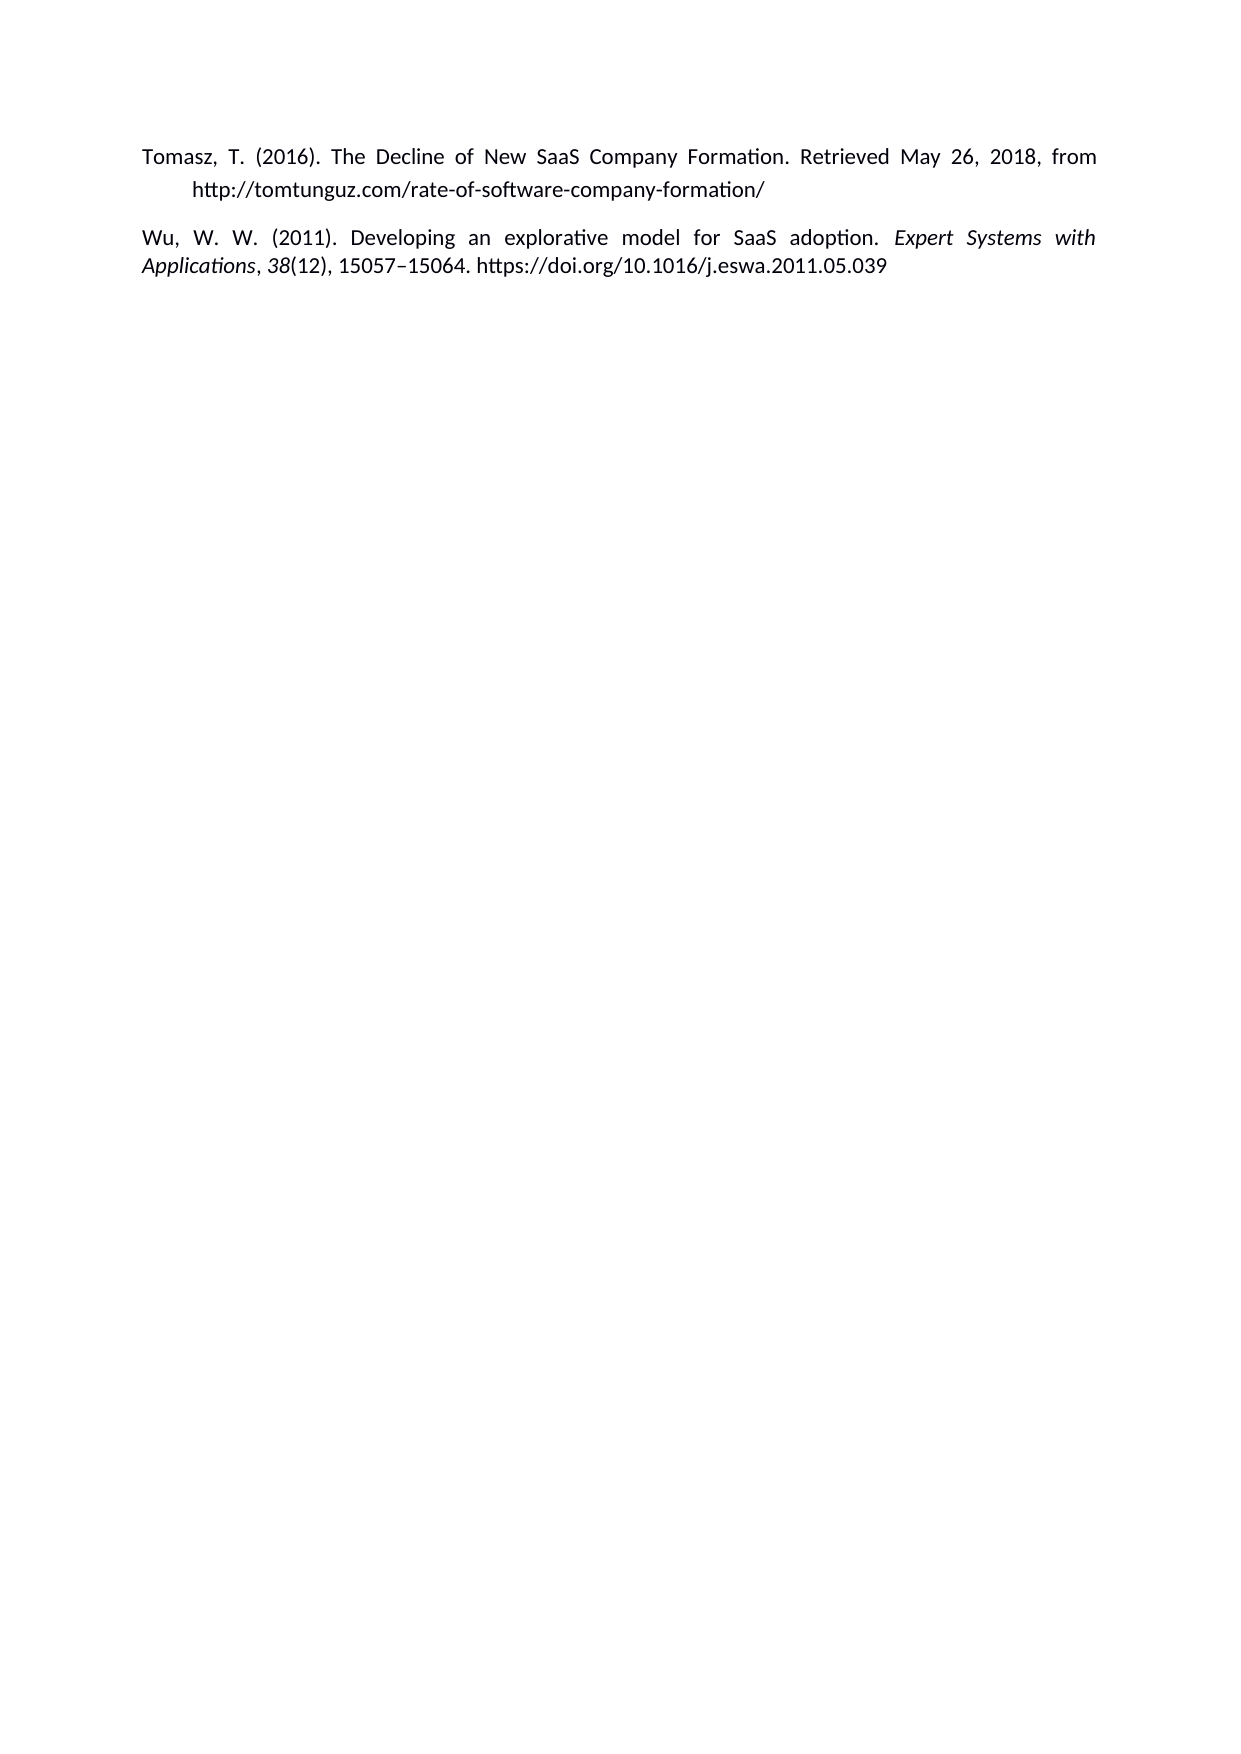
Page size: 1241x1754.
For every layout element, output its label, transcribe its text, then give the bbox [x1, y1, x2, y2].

text Tomasz, T. (2016). The Decline of New SaaS Company Formation. Retrieved May 26, 2018, from http://tomtunguz.com/rate-of-software-company-formation/ [142, 142, 1098, 203]
text Wu, W. W. (2011). Developing an explorative model for SaaS adoption. Expert Systems with Applications, 38(12), 15057–15064. https://doi.org/10.1016/j.eswa.2011.05.039 [142, 223, 1098, 279]
